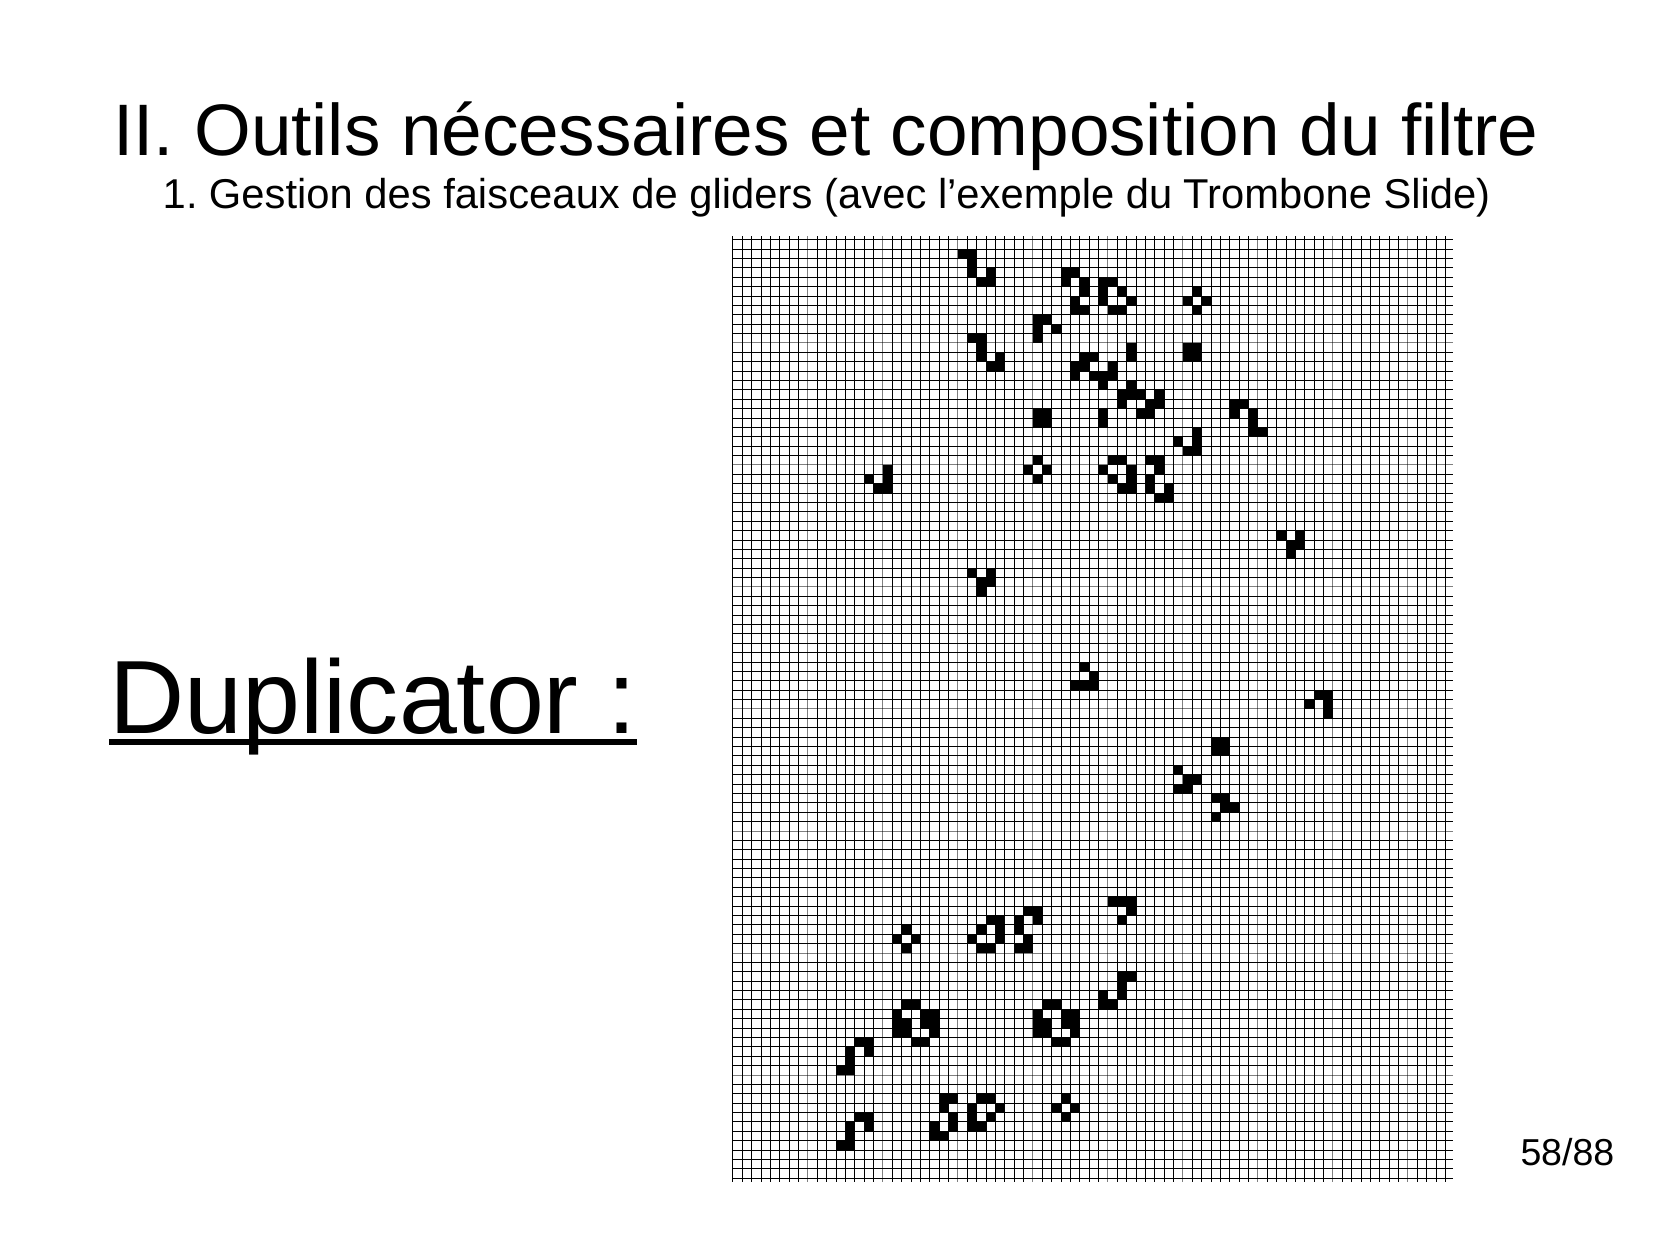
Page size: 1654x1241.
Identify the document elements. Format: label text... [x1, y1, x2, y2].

picture [732, 236, 1453, 1182]
text_box Duplicator : [94, 631, 652, 763]
title II. Outils nécessaires et composition du filtre 1. Gestion des faisceaux de gliders (avec l’exemple du Trombone Slide) [82, 49, 1571, 257]
text_box <number>/88 [1505, 1124, 1654, 1182]
